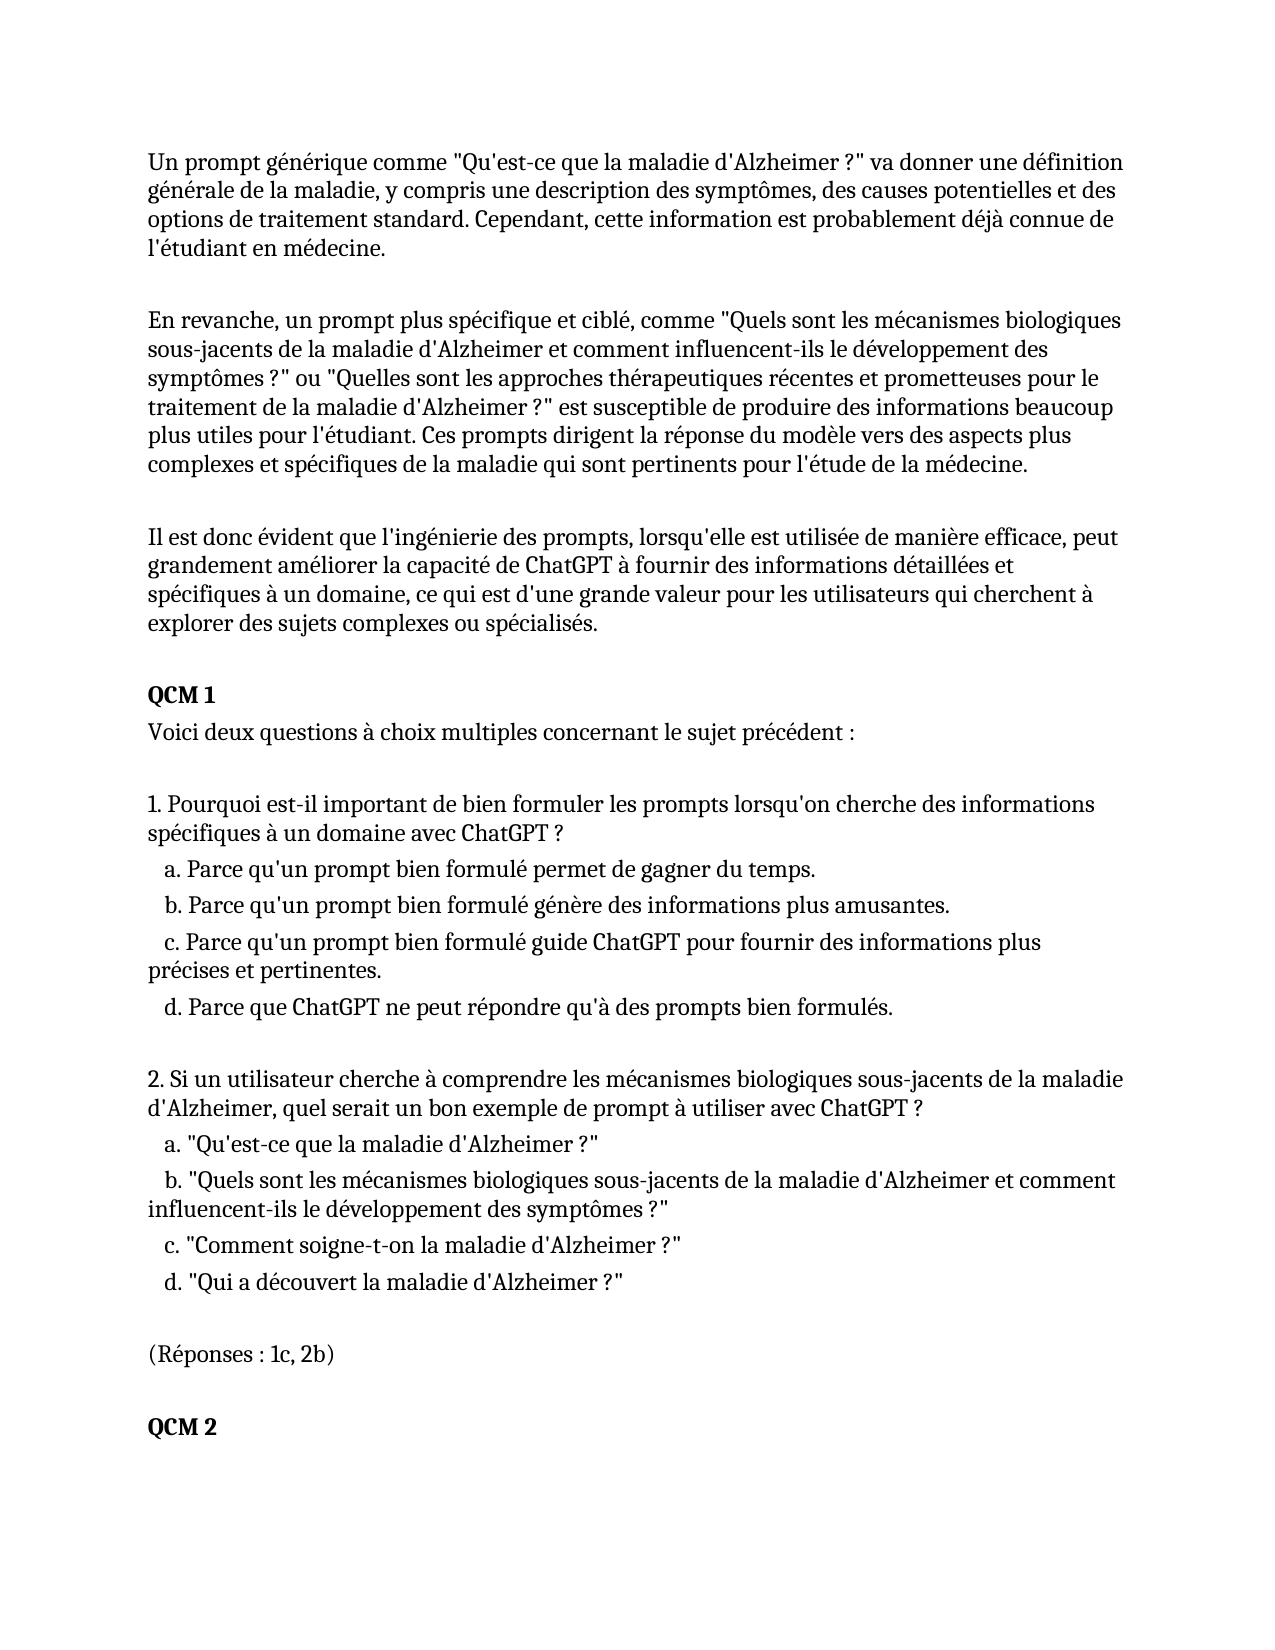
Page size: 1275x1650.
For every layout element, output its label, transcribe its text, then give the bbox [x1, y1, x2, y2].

text (Réponses : 1c, 2b) [148, 1340, 1127, 1369]
text QCM 2 [148, 1413, 1127, 1441]
text b. Parce qu'un prompt bien formulé génère des informations plus amusantes. [148, 891, 1127, 920]
text d. Parce que ChatGPT ne peut répondre qu'à des prompts bien formulés. [148, 993, 1127, 1021]
text b. "Quels sont les mécanismes biologiques sous-jacents de la maladie d'Alzheimer et comment influencent-ils le développement des symptômes ?" [148, 1166, 1127, 1224]
text a. "Qu'est-ce que la maladie d'Alzheimer ?" [148, 1130, 1127, 1159]
text En revanche, un prompt plus spécifique et ciblé, comme "Quels sont les mécanismes biologiques sous-jacents de la maladie d'Alzheimer et comment influencent-ils le développement des symptômes ?" ou "Quelles sont les approches thérapeutiques récentes et prometteuses pour le traitement de la maladie d'Alzheimer ?" est susceptible de produire des informations beaucoup plus utiles pour l'étudiant. Ces prompts dirigent la réponse du modèle vers des aspects plus complexes et spécifiques de la maladie qui sont pertinents pour l'étude de la médecine. [148, 306, 1127, 479]
text Un prompt générique comme "Qu'est-ce que la maladie d'Alzheimer ?" va donner une définition générale de la maladie, y compris une description des symptômes, des causes potentielles et des options de traitement standard. Cependant, cette information est probablement déjà connue de l'étudiant en médecine. [148, 148, 1127, 263]
text QCM 1 [148, 681, 1127, 710]
text 1. Pourquoi est-il important de bien formuler les prompts lorsqu'on cherche des informations spécifiques à un domaine avec ChatGPT ? [148, 790, 1127, 848]
text a. Parce qu'un prompt bien formulé permet de gagner du temps. [148, 855, 1127, 884]
text c. Parce qu'un prompt bien formulé guide ChatGPT pour fournir des informations plus précises et pertinentes. [148, 928, 1127, 985]
text d. "Qui a découvert la maladie d'Alzheimer ?" [148, 1268, 1127, 1296]
text c. "Comment soigne-t-on la maladie d'Alzheimer ?" [148, 1231, 1127, 1260]
text Voici deux questions à choix multiples concernant le sujet précédent : [148, 718, 1127, 746]
text 2. Si un utilisateur cherche à comprendre les mécanismes biologiques sous-jacents de la maladie d'Alzheimer, quel serait un bon exemple de prompt à utiliser avec ChatGPT ? [148, 1065, 1127, 1123]
text Il est donc évident que l'ingénierie des prompts, lorsqu'elle est utilisée de manière efficace, peut grandement améliorer la capacité de ChatGPT à fournir des informations détaillées et spécifiques à un domaine, ce qui est d'une grande valeur pour les utilisateurs qui cherchent à explorer des sujets complexes ou spécialisés. [148, 523, 1127, 638]
